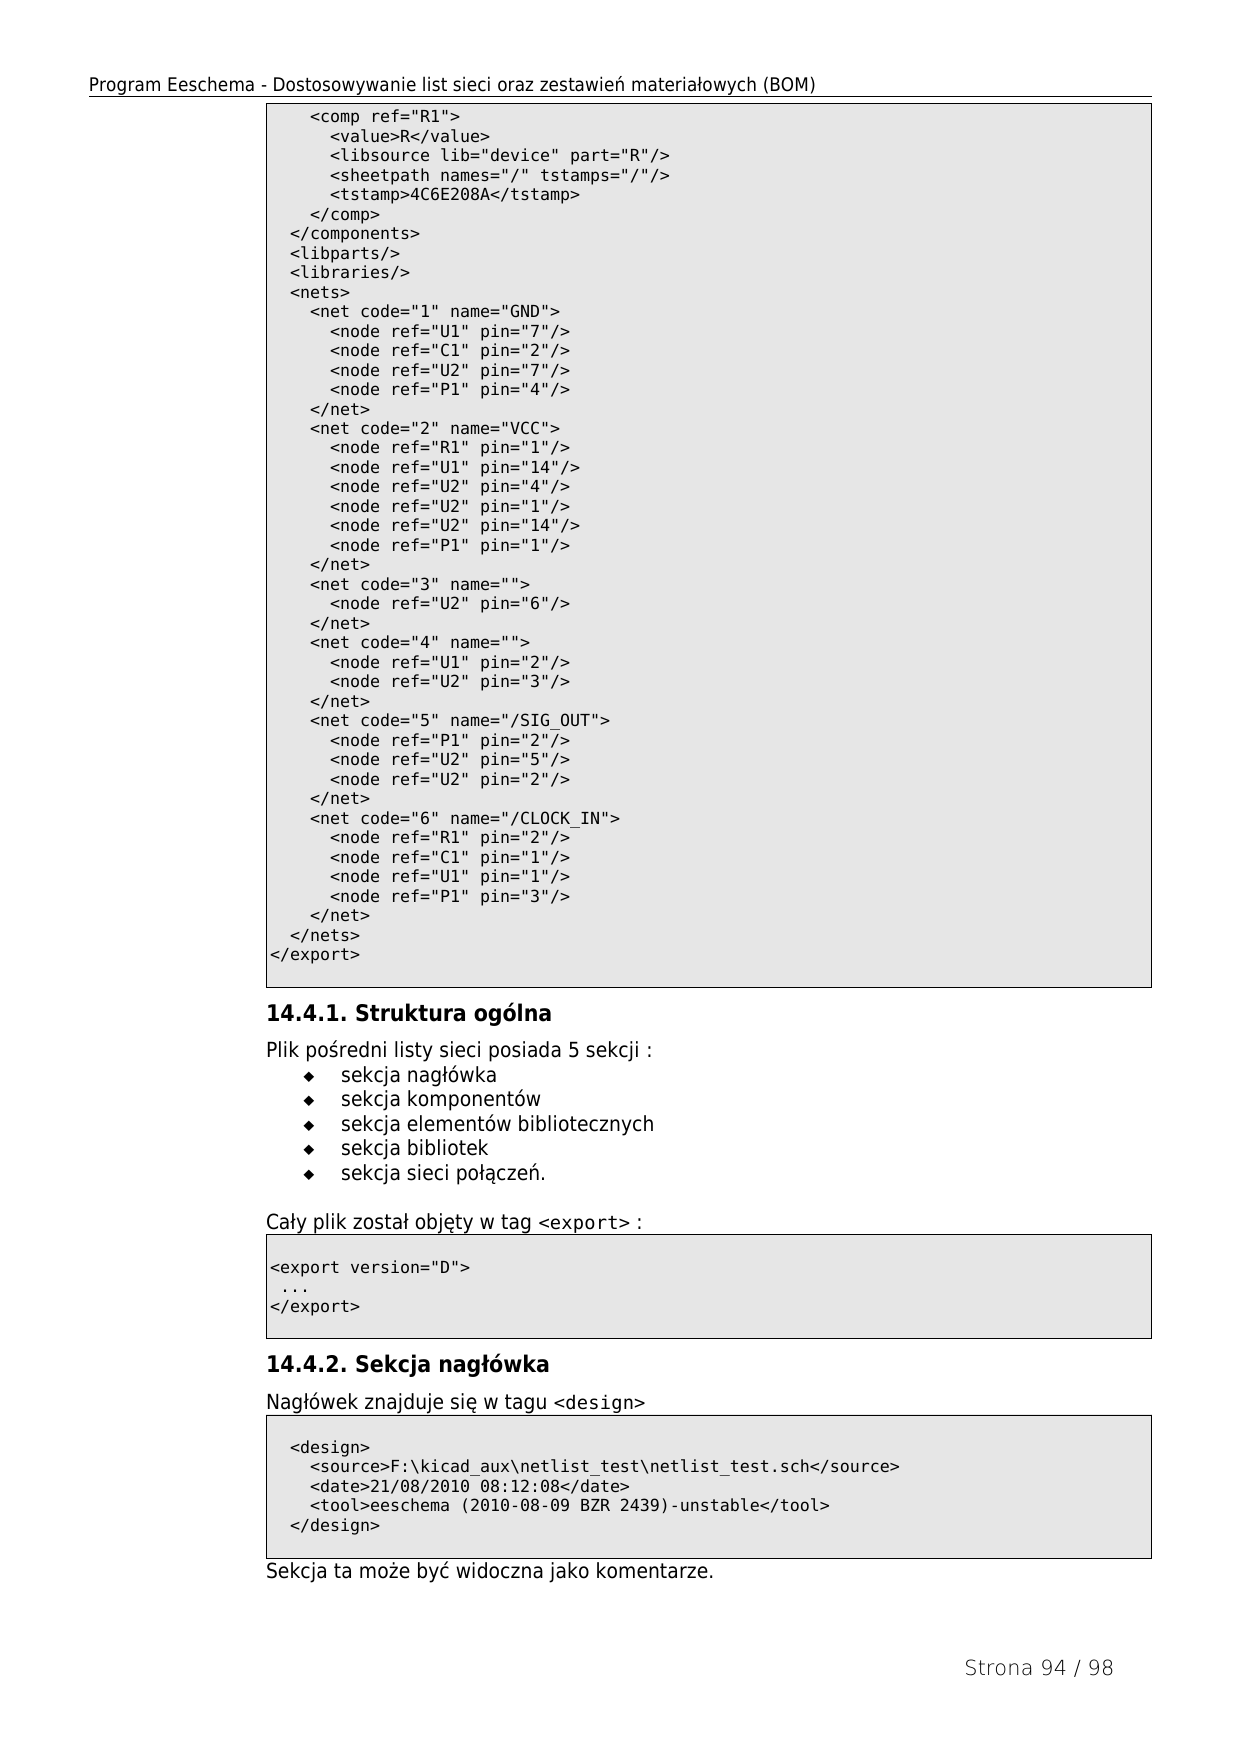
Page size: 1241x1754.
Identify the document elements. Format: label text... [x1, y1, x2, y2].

text <node ref="U1" pin="14"/> [267, 454, 1151, 473]
text </net> [267, 688, 1151, 707]
text <net code="4" name=""> [267, 629, 1151, 649]
text <date>21/08/2010 08:12:08</date> [267, 1473, 1151, 1492]
text <node ref="P1" pin="1"/> [267, 532, 1151, 551]
text <node ref="R1" pin="1"/> [267, 434, 1151, 454]
subtitle Struktura ogólna [266, 999, 1152, 1027]
text Cały plik został objęty w tag <export> : [266, 1210, 1152, 1234]
text <node ref="U2" pin="2"/> [267, 766, 1151, 785]
text <node ref="U2" pin="1"/> [267, 493, 1151, 512]
text <net code="2" name="VCC"> [267, 415, 1151, 434]
text <node ref="U2" pin="14"/> [267, 512, 1151, 532]
text <node ref="U2" pin="6"/> [267, 590, 1151, 610]
text <tstamp>4C6E208A</tstamp> [267, 181, 1151, 201]
text <net code="3" name=""> [267, 571, 1151, 590]
list sekcja bibliotek [303, 1136, 1152, 1161]
text </nets> [267, 921, 1151, 941]
text <net code="5" name="/SIG_OUT"> [267, 707, 1151, 727]
text Nagłówek znajduje się w tagu <design> [266, 1390, 1152, 1414]
text <node ref="U1" pin="1"/> [267, 863, 1151, 882]
text <node ref="U2" pin="7"/> [267, 357, 1151, 376]
list sekcja nagłówka [303, 1063, 1152, 1087]
list sekcja sieci połączeń. [303, 1161, 1152, 1185]
text </net> [267, 396, 1151, 415]
text <node ref="U2" pin="4"/> [267, 473, 1151, 493]
text <design> [267, 1434, 1151, 1453]
text <sheetpath names="/" tstamps="/"/> [267, 162, 1151, 181]
text Sekcja ta może być widoczna jako komentarze. [266, 1559, 1152, 1583]
text <node ref="U1" pin="2"/> [267, 649, 1151, 668]
text </net> [267, 785, 1151, 804]
text </components> [267, 220, 1151, 240]
text <node ref="C1" pin="2"/> [267, 337, 1151, 357]
text Plik pośredni listy sieci posiada 5 sekcji : [266, 1038, 1152, 1063]
text <node ref="R1" pin="2"/> [267, 824, 1151, 843]
text <value>R</value> [267, 123, 1151, 142]
text <node ref="U2" pin="5"/> [267, 746, 1151, 766]
text <node ref="U2" pin="3"/> [267, 668, 1151, 688]
text <node ref="C1" pin="1"/> [267, 843, 1151, 863]
text </design> [267, 1512, 1151, 1531]
text <node ref="P1" pin="4"/> [267, 376, 1151, 396]
text </net> [267, 551, 1151, 571]
list sekcja elementów bibliotecznych [303, 1112, 1152, 1136]
text </net> [267, 902, 1151, 921]
text ... [267, 1273, 1151, 1293]
list sekcja komponentów [303, 1087, 1152, 1112]
subtitle Sekcja nagłówka [266, 1351, 1152, 1378]
text <node ref="P1" pin="3"/> [267, 882, 1151, 902]
text <libsource lib="device" part="R"/> [267, 142, 1151, 162]
text </export> [267, 941, 1151, 960]
text </export> [267, 1293, 1151, 1312]
text <libparts/> [267, 240, 1151, 259]
text <node ref="U1" pin="7"/> [267, 318, 1151, 337]
text </comp> [267, 201, 1151, 220]
text <source>F:\kicad_aux\netlist_test\netlist_test.sch</source> [267, 1453, 1151, 1473]
text <nets> [267, 279, 1151, 298]
text <node ref="P1" pin="2"/> [267, 727, 1151, 746]
text <comp ref="R1"> [267, 104, 1151, 123]
text <net code="1" name="GND"> [267, 298, 1151, 318]
text <net code="6" name="/CLOCK_IN"> [267, 804, 1151, 824]
text <libraries/> [267, 259, 1151, 279]
text <tool>eeschema (2010-08-09 BZR 2439)-unstable</tool> [267, 1492, 1151, 1512]
text <export version="D"> [267, 1254, 1151, 1273]
text </net> [267, 610, 1151, 629]
